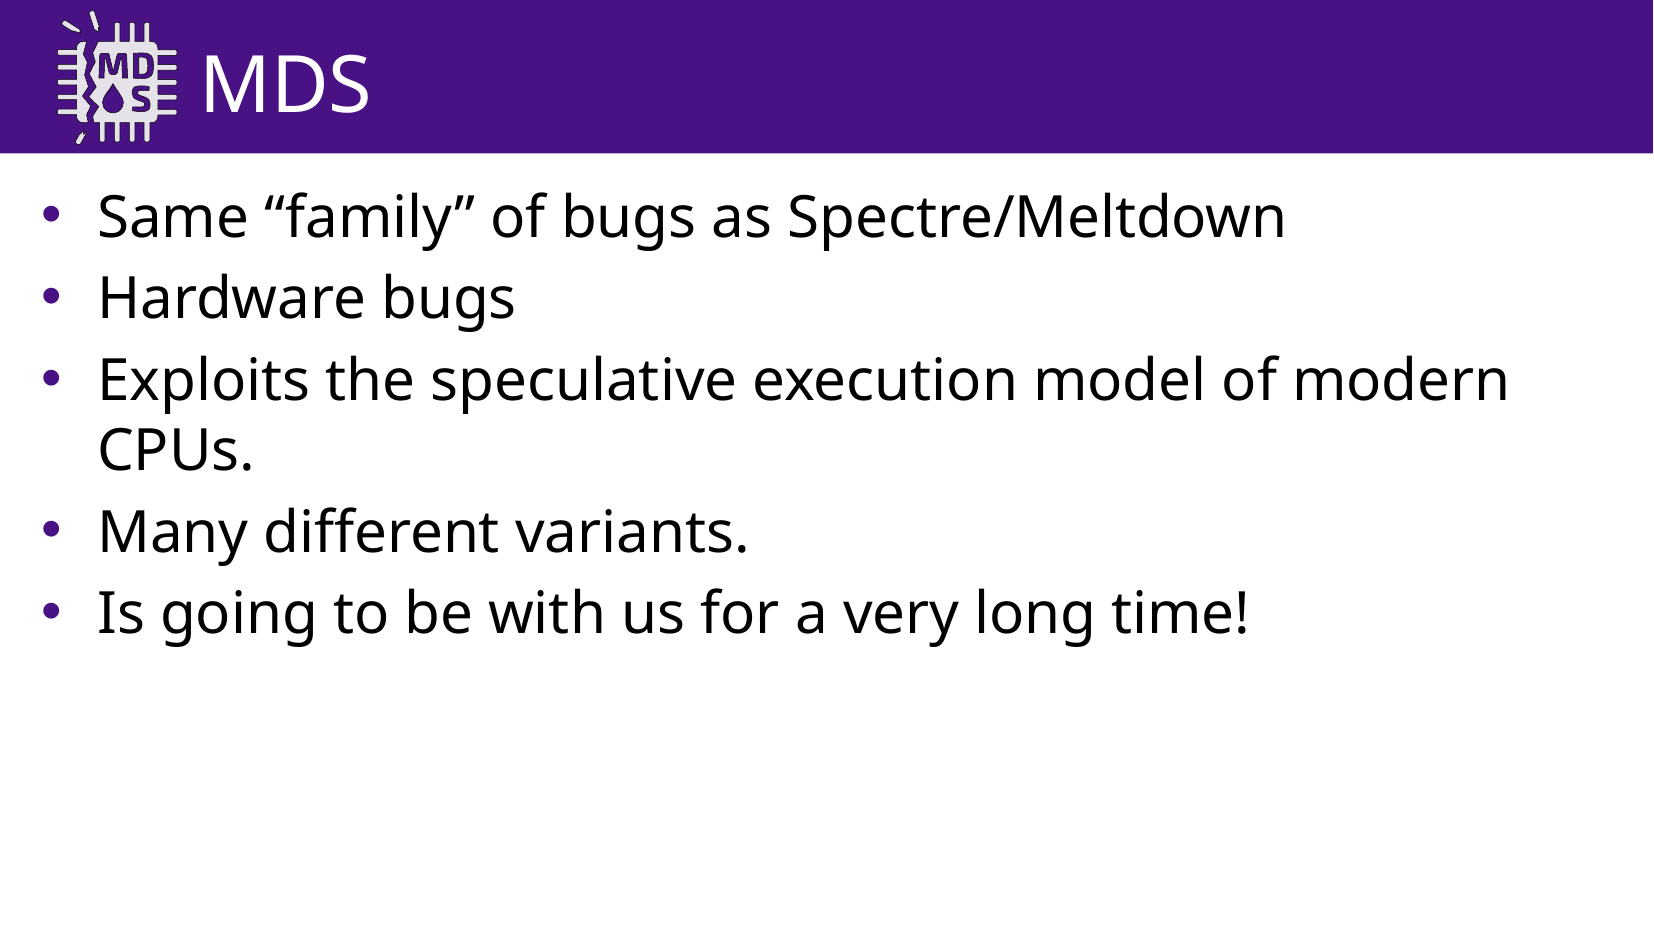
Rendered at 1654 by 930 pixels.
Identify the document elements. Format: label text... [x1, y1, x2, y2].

picture [32, 2, 203, 162]
title MDS [203, 8, 1551, 154]
list Same “family” of bugs as Spectre/Meltdown Hardware bugs Exploits the speculative execution model of modern CPUs. Many different variants. Is going to be with us for a very long time! [25, 171, 1532, 786]
